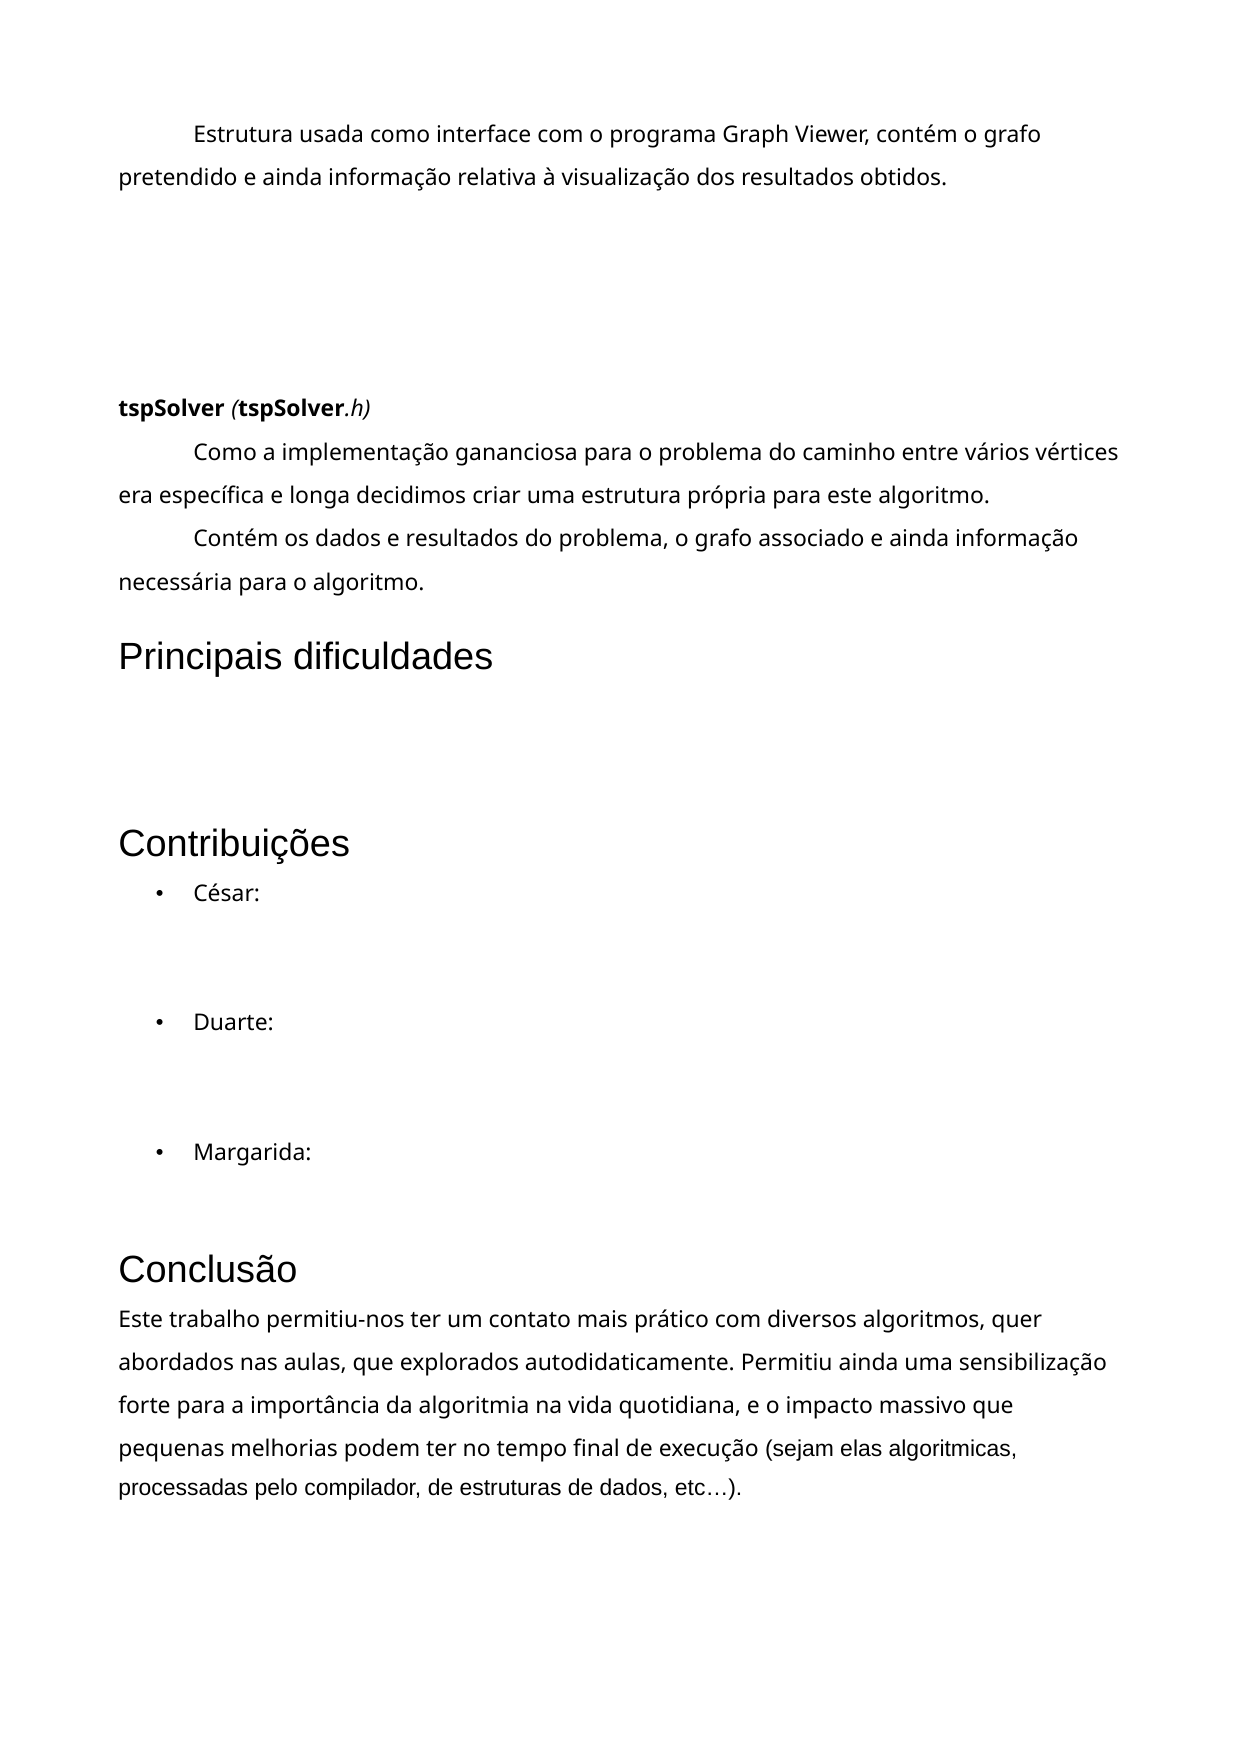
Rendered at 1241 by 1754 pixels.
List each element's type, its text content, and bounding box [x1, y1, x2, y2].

text Estrutura usada como interface com o programa Graph Viewer, contém o grafo pretendido e ainda informação relativa à visualização dos resultados obtidos. [118, 118, 1122, 192]
text Este trabalho permitiu-nos ter um contato mais prático com diversos algoritmos, quer abordados nas aulas, que explorados autodidaticamente. Permitiu ainda uma sensibilização forte para a importância da algoritmia na vida quotidiana, e o impacto massivo que pequenas melhorias podem ter no tempo final de execução (sejam elas algoritmicas, processadas pelo compilador, de estruturas de dados, etc…). [118, 1303, 1122, 1500]
list César: [156, 877, 1122, 908]
subtitle Principais dificuldades [118, 634, 1122, 677]
text Como a implementação gananciosa para o problema do caminho entre vários vértices era específica e longa decidimos criar uma estrutura própria para este algoritmo. [118, 436, 1122, 511]
list Duarte: [156, 1006, 1122, 1037]
subtitle Conclusão [118, 1247, 1122, 1290]
text Contém os dados e resultados do problema, o grafo associado e ainda informação necessária para o algoritmo. [118, 522, 1122, 597]
subtitle Contribuições [118, 821, 1122, 864]
text tspSolver (tspSolver.h) [118, 389, 1122, 423]
list Margarida: [156, 1135, 1122, 1167]
